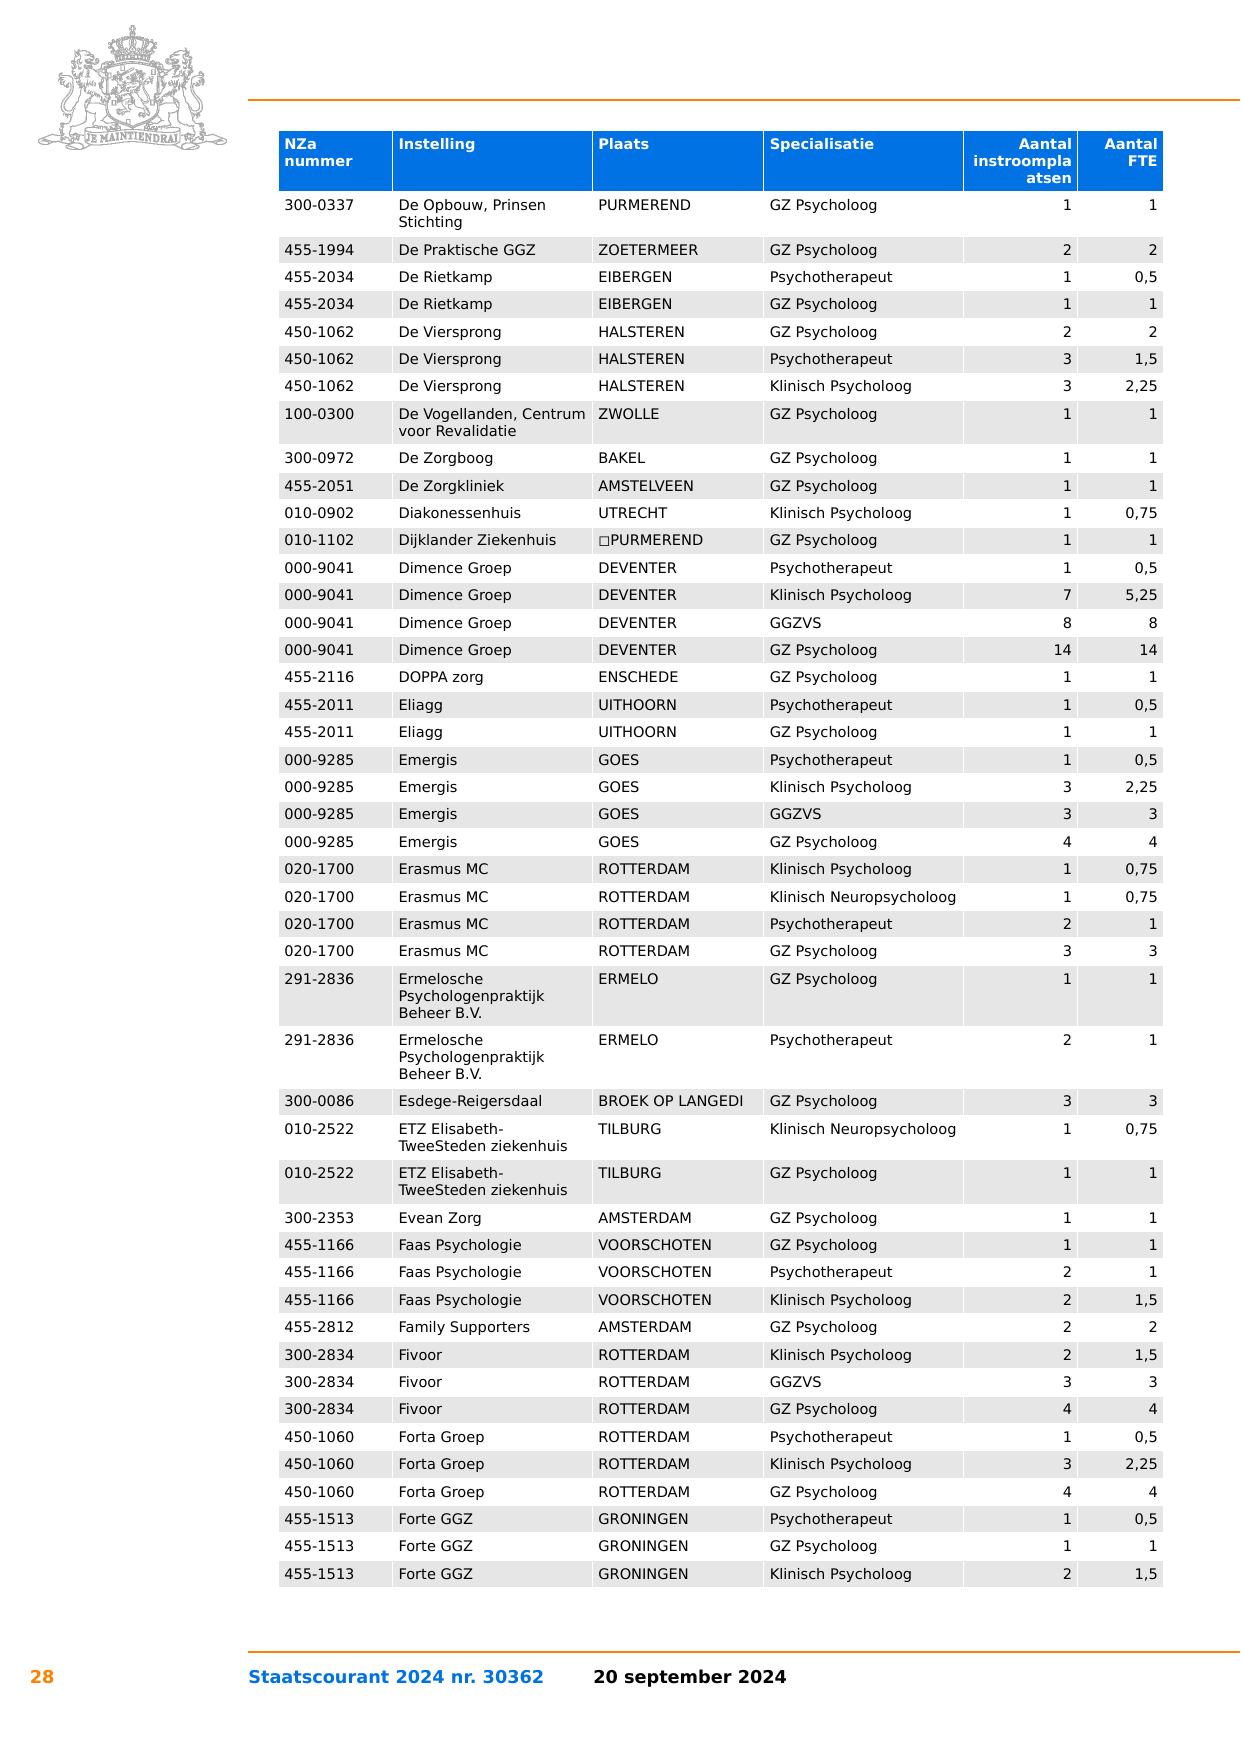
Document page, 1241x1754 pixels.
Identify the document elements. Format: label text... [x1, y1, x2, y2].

table_cell 450-1060 [279, 1424, 392, 1450]
table_cell 1 [1078, 1260, 1163, 1286]
table_cell 1 [1078, 1160, 1163, 1204]
table_cell ROTTERDAM [593, 856, 763, 883]
table_cell 0,5 [1078, 1506, 1163, 1532]
table_cell 2 [964, 319, 1077, 345]
table_cell Klinisch Psycholoog [764, 856, 963, 883]
table_cell ROTTERDAM [593, 1424, 763, 1450]
table_cell Erasmus MC [393, 911, 592, 937]
table_cell 3 [964, 374, 1077, 400]
table_cell Eliagg [393, 692, 592, 718]
table_cell GOES [593, 829, 763, 855]
table_cell 14 [964, 637, 1077, 663]
table_cell Dimence Groep [393, 637, 592, 663]
table_cell GGZVS [764, 610, 963, 636]
table_cell 1 [1078, 528, 1163, 554]
table_cell 300-2834 [279, 1342, 392, 1368]
table_cell DEVENTER [593, 555, 763, 581]
table_cell GOES [593, 774, 763, 801]
table_cell GGZVS [764, 802, 963, 828]
table_cell GOES [593, 802, 763, 828]
table_cell GRONINGEN [593, 1506, 763, 1532]
table_cell Dimence Groep [393, 583, 592, 609]
table_cell 000-9285 [279, 774, 392, 801]
table_cell 1,5 [1078, 1561, 1163, 1587]
table_cell Klinisch Psycholoog [764, 1561, 963, 1587]
table_cell Erasmus MC [393, 939, 592, 965]
table_cell GZ Psycholoog [764, 1089, 963, 1115]
table_cell GZ Psycholoog [764, 445, 963, 472]
table_cell Psychotherapeut [764, 555, 963, 581]
table_cell ZWOLLE [593, 401, 763, 444]
table_cell Evean Zorg [393, 1205, 592, 1231]
table_cell Psychotherapeut [764, 1260, 963, 1286]
table_cell Dimence Groep [393, 610, 592, 636]
table_cell 7 [964, 583, 1077, 609]
table_cell 1 [964, 1232, 1077, 1258]
table_cell 000-9041 [279, 637, 392, 663]
table_cell 1 [964, 665, 1077, 691]
table_cell 450-1062 [279, 374, 392, 400]
table_cell TILBURG [593, 1116, 763, 1159]
table_cell 1 [1078, 473, 1163, 499]
table_cell 4 [1078, 829, 1163, 855]
table_cell 2 [964, 1561, 1077, 1587]
table_cell 1 [964, 401, 1077, 444]
table_header Aantal instroomplaatsen [964, 131, 1077, 191]
table_cell 1 [1078, 665, 1163, 691]
table_cell 1 [1078, 192, 1163, 236]
table_cell De Praktische GGZ [393, 237, 592, 263]
table_cell HALSTEREN [593, 319, 763, 345]
table_cell 455-2116 [279, 665, 392, 691]
table_cell 3 [964, 774, 1077, 801]
table_cell Forta Groep [393, 1479, 592, 1505]
table_cell Forta Groep [393, 1424, 592, 1450]
table_cell 1 [964, 747, 1077, 773]
table_cell ROTTERDAM [593, 939, 763, 965]
table_cell GZ Psycholoog [764, 1479, 963, 1505]
table_cell GZ Psycholoog [764, 401, 963, 444]
table_cell De Zorgboog [393, 445, 592, 472]
table_cell 1 [964, 500, 1077, 527]
table_cell Dijklander Ziekenhuis [393, 528, 592, 554]
table_cell 300-0337 [279, 192, 392, 236]
table_cell Faas Psychologie [393, 1260, 592, 1286]
table_cell 100-0300 [279, 401, 392, 444]
table_cell 2,25 [1078, 774, 1163, 801]
table_cell ROTTERDAM [593, 1369, 763, 1396]
table_cell 3 [1078, 1089, 1163, 1115]
table_cell 455-1994 [279, 237, 392, 263]
table_cell De Viersprong [393, 319, 592, 345]
table_cell 1 [1078, 1534, 1163, 1560]
table_cell EIBERGEN [593, 264, 763, 290]
table_cell GZ Psycholoog [764, 665, 963, 691]
table_cell Psychotherapeut [764, 1424, 963, 1450]
table_cell 291-2836 [279, 1027, 392, 1088]
table_cell 2,25 [1078, 374, 1163, 400]
table_cell 450-1060 [279, 1479, 392, 1505]
table_cell 3 [964, 346, 1077, 373]
table_cell 1 [964, 555, 1077, 581]
table_cell ERMELO [593, 1027, 763, 1088]
table_cell GRONINGEN [593, 1561, 763, 1587]
table_cell 455-1513 [279, 1561, 392, 1587]
table_cell 3 [964, 1089, 1077, 1115]
table_cell Diakonessenhuis [393, 500, 592, 527]
table_cell 2 [1078, 319, 1163, 345]
table_cell Fivoor [393, 1397, 592, 1423]
table_cell 455-1513 [279, 1534, 392, 1560]
table_cell Esdege-Reigersdaal [393, 1089, 592, 1115]
table_cell 450-1062 [279, 346, 392, 373]
table_cell ROTTERDAM [593, 884, 763, 910]
table_cell 020-1700 [279, 856, 392, 883]
table_cell ETZ Elisabeth-TweeSteden ziekenhuis [393, 1160, 592, 1204]
table_cell 455-1513 [279, 1506, 392, 1532]
table_cell 4 [964, 1479, 1077, 1505]
table_cell GZ Psycholoog [764, 637, 963, 663]
table_cell GZ Psycholoog [764, 1397, 963, 1423]
table_cell GZ Psycholoog [764, 319, 963, 345]
table_cell 1 [964, 1424, 1077, 1450]
table_cell 2 [964, 1314, 1077, 1341]
table_cell DEVENTER [593, 583, 763, 609]
table_cell Emergis [393, 774, 592, 801]
table_cell GZ Psycholoog [764, 1160, 963, 1204]
table_cell 2 [964, 1260, 1077, 1286]
table_cell 455-2011 [279, 719, 392, 746]
table_cell 000-9285 [279, 747, 392, 773]
table_cell De Viersprong [393, 374, 592, 400]
table_cell De Opbouw, Prinsen Stichting [393, 192, 592, 236]
table_cell GZ Psycholoog [764, 939, 963, 965]
table_cell 1 [1078, 1027, 1163, 1088]
table_cell Klinisch Psycholoog [764, 774, 963, 801]
table_cell 455-2034 [279, 291, 392, 318]
table_cell Ermelosche Psychologenpraktijk Beheer B.V. [393, 1027, 592, 1088]
table_cell 1 [1078, 445, 1163, 472]
table_cell 0,5 [1078, 692, 1163, 718]
table_cell 2 [1078, 237, 1163, 263]
table_cell GOES [593, 747, 763, 773]
table_cell Klinisch Psycholoog [764, 583, 963, 609]
table_cell HALSTEREN [593, 374, 763, 400]
table_cell UITHOORN [593, 692, 763, 718]
table_cell 300-0972 [279, 445, 392, 472]
table_cell Psychotherapeut [764, 264, 963, 290]
table_cell 14 [1078, 637, 1163, 663]
table_cell GZ Psycholoog [764, 719, 963, 746]
table_cell 8 [964, 610, 1077, 636]
table_header Instelling [393, 131, 592, 191]
table_cell 1 [1078, 1232, 1163, 1258]
table_cell VOORSCHOTEN [593, 1232, 763, 1258]
table_cell GGZVS [764, 1369, 963, 1396]
table_cell AMSTERDAM [593, 1314, 763, 1341]
table_cell 455-1166 [279, 1260, 392, 1286]
table_cell 300-0086 [279, 1089, 392, 1115]
table_cell 1 [1078, 1205, 1163, 1231]
table_cell Erasmus MC [393, 884, 592, 910]
table_cell 3 [964, 1451, 1077, 1478]
table_cell 455-1166 [279, 1232, 392, 1258]
table_cell 3 [1078, 802, 1163, 828]
table_cell Klinisch Psycholoog [764, 374, 963, 400]
table_cell 0,5 [1078, 264, 1163, 290]
table_cell 1 [964, 192, 1077, 236]
table_cell Klinisch Psycholoog [764, 1451, 963, 1478]
table_cell 2 [964, 1342, 1077, 1368]
table_cell Emergis [393, 802, 592, 828]
table_cell Klinisch Neuropsycholoog [764, 1116, 963, 1159]
table_cell GZ Psycholoog [764, 1314, 963, 1341]
table_cell Forta Groep [393, 1451, 592, 1478]
table_cell ◻PURMEREND [593, 528, 763, 554]
table_cell GZ Psycholoog [764, 192, 963, 236]
table_cell 8 [1078, 610, 1163, 636]
table_cell 0,5 [1078, 1424, 1163, 1450]
table_cell BROEK OP LANGEDI [593, 1089, 763, 1115]
table_cell ERMELO [593, 966, 763, 1026]
table_cell 450-1062 [279, 319, 392, 345]
table_cell VOORSCHOTEN [593, 1260, 763, 1286]
table_cell 1 [964, 445, 1077, 472]
table_header Specialisatie [764, 131, 963, 191]
table_cell GZ Psycholoog [764, 473, 963, 499]
table_cell 1,5 [1078, 1287, 1163, 1313]
table_cell 1 [964, 884, 1077, 910]
table_cell 0,75 [1078, 1116, 1163, 1159]
table_cell Ermelosche Psychologenpraktijk Beheer B.V. [393, 966, 592, 1026]
table_cell 300-2834 [279, 1369, 392, 1396]
table_cell Forte GGZ [393, 1506, 592, 1532]
table_cell 1 [1078, 719, 1163, 746]
table_cell VOORSCHOTEN [593, 1287, 763, 1313]
table_cell 1 [1078, 401, 1163, 444]
table_cell Forte GGZ [393, 1561, 592, 1587]
table_cell Klinisch Psycholoog [764, 1287, 963, 1313]
table_cell GZ Psycholoog [764, 966, 963, 1026]
table_header Plaats [593, 131, 763, 191]
table_cell 020-1700 [279, 911, 392, 937]
table_cell GZ Psycholoog [764, 829, 963, 855]
table_cell Forte GGZ [393, 1534, 592, 1560]
table_cell Faas Psychologie [393, 1287, 592, 1313]
table_cell Emergis [393, 829, 592, 855]
table_cell 2 [964, 1287, 1077, 1313]
table_cell 000-9285 [279, 802, 392, 828]
table_cell 5,25 [1078, 583, 1163, 609]
table_header Aantal FTE [1078, 131, 1163, 191]
table_cell 000-9041 [279, 555, 392, 581]
table_cell GZ Psycholoog [764, 1205, 963, 1231]
table_cell 4 [964, 1397, 1077, 1423]
table_cell 020-1700 [279, 939, 392, 965]
table_cell Psychotherapeut [764, 911, 963, 937]
table_cell 3 [1078, 939, 1163, 965]
table_cell 1 [964, 692, 1077, 718]
table_cell GRONINGEN [593, 1534, 763, 1560]
table_cell DOPPA zorg [393, 665, 592, 691]
table_cell Psychotherapeut [764, 346, 963, 373]
table_cell Klinisch Psycholoog [764, 500, 963, 527]
table_cell 3 [964, 939, 1077, 965]
table_cell ROTTERDAM [593, 1451, 763, 1478]
table_cell 010-2522 [279, 1116, 392, 1159]
table_cell 020-1700 [279, 884, 392, 910]
table_cell AMSTERDAM [593, 1205, 763, 1231]
table_cell Faas Psychologie [393, 1232, 592, 1258]
table_cell Psychotherapeut [764, 1027, 963, 1088]
table_cell 000-9041 [279, 583, 392, 609]
table_cell 010-2522 [279, 1160, 392, 1204]
table_cell 1 [964, 1160, 1077, 1204]
table_cell DEVENTER [593, 637, 763, 663]
table_cell UITHOORN [593, 719, 763, 746]
table_cell GZ Psycholoog [764, 1534, 963, 1560]
table_cell 3 [1078, 1369, 1163, 1396]
table_cell TILBURG [593, 1160, 763, 1204]
table_cell 2 [964, 911, 1077, 937]
table_cell 4 [1078, 1479, 1163, 1505]
table_cell 1 [964, 856, 1077, 883]
table_cell GZ Psycholoog [764, 528, 963, 554]
table_cell ROTTERDAM [593, 1342, 763, 1368]
table_cell Erasmus MC [393, 856, 592, 883]
table_cell 450-1060 [279, 1451, 392, 1478]
table_cell 000-9285 [279, 829, 392, 855]
table_cell 1 [964, 528, 1077, 554]
table_header NZa nummer [279, 131, 392, 191]
table_cell ROTTERDAM [593, 1479, 763, 1505]
table_cell 0,5 [1078, 747, 1163, 773]
picture [38, 25, 227, 150]
table_cell Klinisch Psycholoog [764, 1342, 963, 1368]
table_cell Psychotherapeut [764, 747, 963, 773]
table_cell 1 [1078, 966, 1163, 1026]
table_cell GZ Psycholoog [764, 237, 963, 263]
table_cell 0,75 [1078, 856, 1163, 883]
table_cell DEVENTER [593, 610, 763, 636]
table_cell 1 [964, 291, 1077, 318]
table_cell De Rietkamp [393, 264, 592, 290]
table_cell Emergis [393, 747, 592, 773]
table_cell PURMEREND [593, 192, 763, 236]
table_cell Klinisch Neuropsycholoog [764, 884, 963, 910]
table_cell 1 [964, 966, 1077, 1026]
table_cell 4 [964, 829, 1077, 855]
table_cell De Vogellanden, Centrum voor Revalidatie [393, 401, 592, 444]
table_cell 455-2034 [279, 264, 392, 290]
table_cell BAKEL [593, 445, 763, 472]
table_cell 3 [964, 1369, 1077, 1396]
table_cell 1 [964, 1534, 1077, 1560]
table_cell 010-0902 [279, 500, 392, 527]
table_cell 2 [1078, 1314, 1163, 1341]
table_cell 455-2011 [279, 692, 392, 718]
table_cell 000-9041 [279, 610, 392, 636]
table_cell Dimence Groep [393, 555, 592, 581]
table_cell De Zorgkliniek [393, 473, 592, 499]
table_cell 1 [964, 264, 1077, 290]
table_cell ENSCHEDE [593, 665, 763, 691]
table_cell 1 [1078, 911, 1163, 937]
table_cell 1,5 [1078, 346, 1163, 373]
table_cell 455-2051 [279, 473, 392, 499]
table_cell 3 [964, 802, 1077, 828]
table_cell Fivoor [393, 1369, 592, 1396]
table_cell 2,25 [1078, 1451, 1163, 1478]
table_cell Psychotherapeut [764, 692, 963, 718]
table_cell EIBERGEN [593, 291, 763, 318]
table_cell 0,75 [1078, 500, 1163, 527]
table_cell 2 [964, 237, 1077, 263]
table_cell De Viersprong [393, 346, 592, 373]
table_cell 300-2353 [279, 1205, 392, 1231]
table_cell GZ Psycholoog [764, 291, 963, 318]
table_cell 2 [964, 1027, 1077, 1088]
table_cell 1 [1078, 291, 1163, 318]
table_cell 455-1166 [279, 1287, 392, 1313]
table_cell ZOETERMEER [593, 237, 763, 263]
table_cell ETZ Elisabeth-TweeSteden ziekenhuis [393, 1116, 592, 1159]
table_cell 1 [964, 1116, 1077, 1159]
table_cell Eliagg [393, 719, 592, 746]
table_cell 455-2812 [279, 1314, 392, 1341]
table_cell Family Supporters [393, 1314, 592, 1341]
table_cell 1 [964, 473, 1077, 499]
table_cell De Rietkamp [393, 291, 592, 318]
table_cell ROTTERDAM [593, 911, 763, 937]
table_cell 1 [964, 719, 1077, 746]
table_cell 4 [1078, 1397, 1163, 1423]
table_cell GZ Psycholoog [764, 1232, 963, 1258]
table_cell Fivoor [393, 1342, 592, 1368]
table_cell HALSTEREN [593, 346, 763, 373]
table_cell 0,75 [1078, 884, 1163, 910]
table_cell 010-1102 [279, 528, 392, 554]
table_cell Psychotherapeut [764, 1506, 963, 1532]
table_cell UTRECHT [593, 500, 763, 527]
table_cell AMSTELVEEN [593, 473, 763, 499]
table_cell 1 [964, 1506, 1077, 1532]
table_cell 1 [964, 1205, 1077, 1231]
table_cell 1,5 [1078, 1342, 1163, 1368]
table_cell 300-2834 [279, 1397, 392, 1423]
table_cell 291-2836 [279, 966, 392, 1026]
table_cell ROTTERDAM [593, 1397, 763, 1423]
table_cell 0,5 [1078, 555, 1163, 581]
